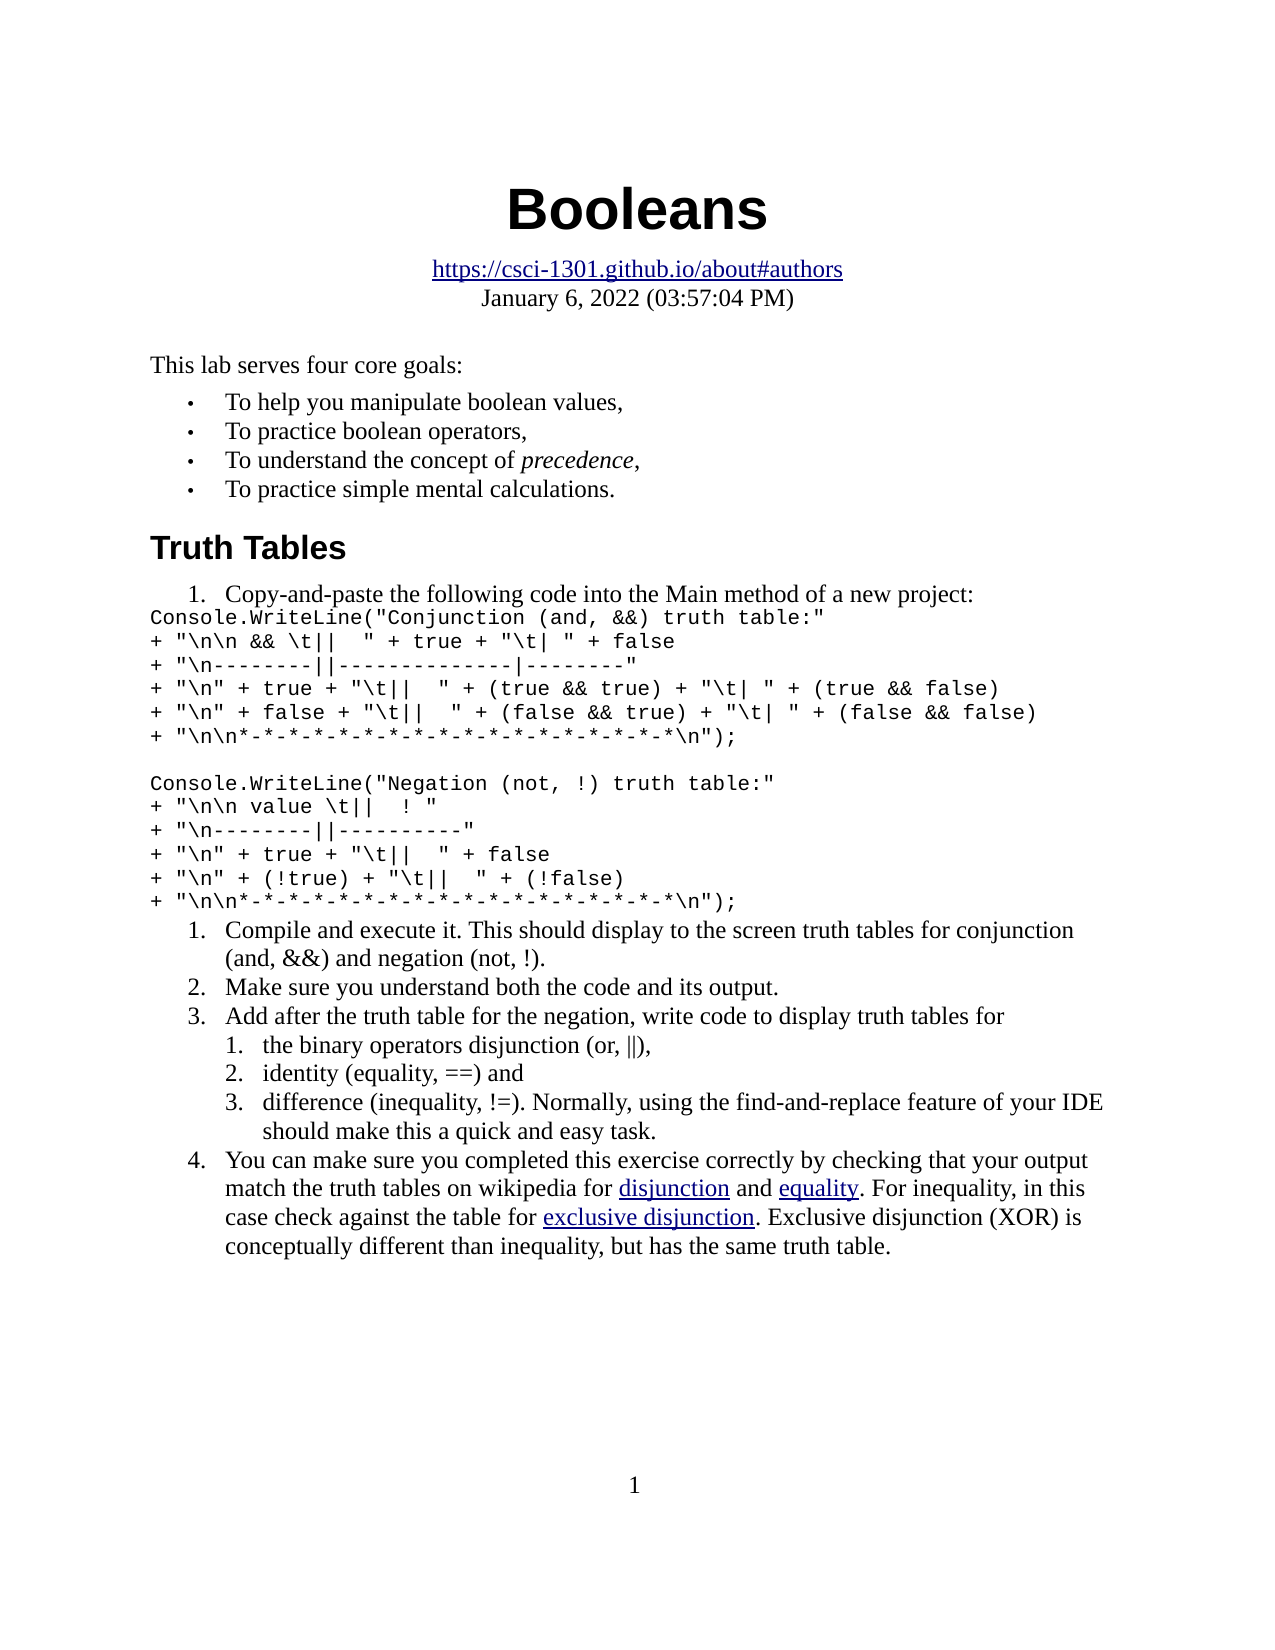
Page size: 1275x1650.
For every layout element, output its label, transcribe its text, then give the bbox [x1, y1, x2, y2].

text This lab serves four core goals: [150, 350, 1125, 378]
title Booleans [150, 175, 1125, 242]
text Console.WriteLine("Conjunction (and, &&) truth table:" [150, 607, 1125, 631]
list identity (equality, ==) and [225, 1058, 1125, 1087]
list To practice simple mental calculations. [187, 474, 1125, 502]
list the binary operators disjunction (or, ||), [225, 1030, 1125, 1058]
text + "\n\n && \t|| " + true + "\t| " + false [150, 631, 1125, 655]
text + "\n\n value \t|| ! " [150, 797, 1125, 820]
list Make sure you understand both the code and its output. [187, 972, 1125, 1001]
list Copy-and-paste the following code into the Main method of a new project: [187, 579, 1125, 607]
list To understand the concept of precedence, [187, 445, 1125, 474]
subtitle Truth Tables [150, 527, 1125, 566]
list To help you manipulate boolean values, [187, 387, 1125, 416]
list To practice boolean operators, [187, 416, 1125, 445]
text + "\n" + (!true) + "\t|| " + (!false) [150, 867, 1125, 891]
text https://csci-1301.github.io/about#authors [150, 254, 1125, 283]
text + "\n" + false + "\t|| " + (false && true) + "\t| " + (false && false) [150, 702, 1125, 726]
text + "\n" + true + "\t|| " + false [150, 844, 1125, 867]
list Compile and execute it. This should display to the screen truth tables for conjunction (and, &&) and negation (not, !). [187, 915, 1125, 972]
list Add after the truth table for the negation, write code to display truth tables for [187, 1001, 1125, 1030]
text January 6, 2022 (03:57:04 PM) [150, 283, 1125, 312]
text + "\n\n*-*-*-*-*-*-*-*-*-*-*-*-*-*-*-*-*-*\n"); [150, 891, 1125, 915]
text + "\n\n*-*-*-*-*-*-*-*-*-*-*-*-*-*-*-*-*-*\n"); [150, 726, 1125, 749]
text + "\n" + true + "\t|| " + (true && true) + "\t| " + (true && false) [150, 678, 1125, 702]
text + "\n--------||--------------|--------" [150, 655, 1125, 678]
list difference (inequality, !=). Normally, using the find-and-replace feature of your IDE should make this a quick and easy task. [225, 1087, 1125, 1145]
text + "\n--------||----------" [150, 820, 1125, 844]
text Console.WriteLine("Negation (not, !) truth table:" [150, 773, 1125, 797]
list You can make sure you completed this exercise correctly by checking that your output match the truth tables on wikipedia for disjunction and equality. For inequality, in this case check against the table for exclusive disjunction. Exclusive disjunction (XOR) is conceptually different than inequality, but has the same truth table. [187, 1145, 1125, 1260]
